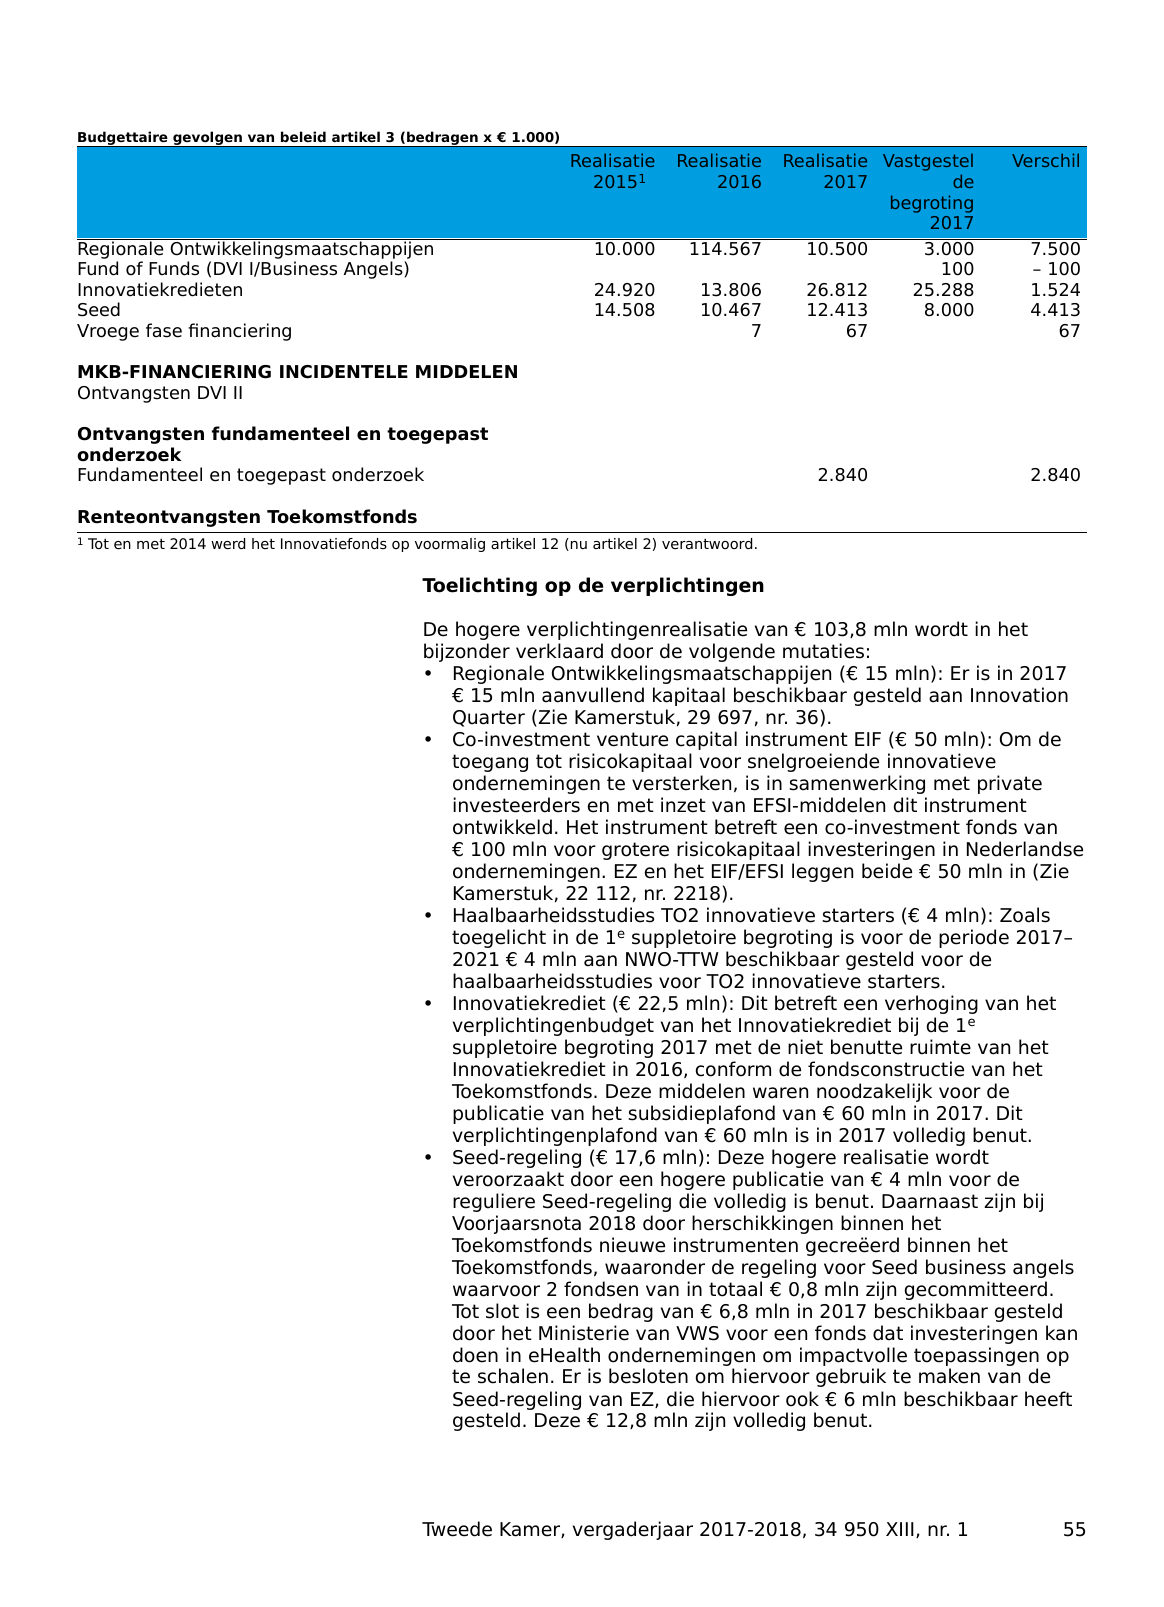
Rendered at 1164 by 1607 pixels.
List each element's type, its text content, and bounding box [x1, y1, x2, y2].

table_cell 3.000 [874, 240, 980, 259]
table_cell 24.920 [555, 280, 661, 300]
table_cell [555, 321, 661, 342]
text • Co-investment venture capital instrument EIF (€ 50 mln): Om de toegang tot risicokapitaal voor snelgroeiende innovatieve ondernemingen te versterken, is in samenwerking met private investeerders en met inzet van EFSI-middelen dit instrument ontwikkeld. Het instrument betreft een co-investment fonds van € 100 mln voor grotere risicokapitaal investeringen in Nederlandse ondernemingen. EZ en het EIF/EFSI leggen beide € 50 mln in (Zie Kamerstuk, 22 112, nr. 2218). [422, 729, 1087, 905]
table_cell Innovatiekredieten [77, 280, 555, 300]
table_cell [661, 342, 768, 362]
table_cell 4.413 [980, 300, 1087, 321]
table_cell [555, 342, 661, 362]
table_cell [768, 342, 874, 362]
table_cell 13.806 [661, 280, 768, 300]
table_cell [768, 486, 874, 507]
table_cell 1.524 [980, 280, 1087, 300]
table_cell 67 [980, 321, 1087, 342]
table_cell 67 [768, 321, 874, 342]
table_cell Realisatie 20151 [555, 147, 661, 238]
table_cell [980, 507, 1087, 532]
table_cell [555, 362, 661, 383]
table_cell Realisatie 2016 [661, 147, 768, 238]
table_cell [980, 404, 1087, 424]
table_cell [768, 404, 874, 424]
table_cell 10.000 [555, 240, 661, 259]
table_cell [768, 362, 874, 383]
table_cell [661, 362, 768, 383]
table_cell 25.288 [874, 280, 980, 300]
table_cell 14.508 [555, 300, 661, 321]
table_cell [874, 465, 980, 486]
table_cell 2.840 [768, 465, 874, 486]
table_cell [555, 486, 661, 507]
table_cell 10.500 [768, 240, 874, 259]
table_cell 2.840 [980, 465, 1087, 486]
table_cell [980, 362, 1087, 383]
table_cell – 100 [980, 259, 1087, 280]
table_cell [77, 342, 555, 362]
table_cell [980, 342, 1087, 362]
table_cell [661, 404, 768, 424]
table_cell Verschil [980, 147, 1087, 238]
table_cell [77, 486, 555, 507]
table_cell 1 Tot en met 2014 werd het Innovatiefonds op voormalig artikel 12 (nu artikel 2) verantwoord. [77, 533, 1087, 553]
table_cell [768, 507, 874, 532]
table_cell 100 [874, 259, 980, 280]
table_cell [555, 383, 661, 403]
table_cell [555, 404, 661, 424]
table_cell [874, 321, 980, 342]
table_cell 12.413 [768, 300, 874, 321]
table_cell [980, 424, 1087, 465]
table_cell [874, 383, 980, 403]
table_cell [661, 259, 768, 280]
table_cell [768, 383, 874, 403]
table_cell [874, 486, 980, 507]
table_cell [874, 362, 980, 383]
table_cell [874, 424, 980, 465]
table_cell [77, 404, 555, 424]
table_cell 7.500 [980, 240, 1087, 259]
table_cell [768, 259, 874, 280]
text • Seed-regeling (€ 17,6 mln): Deze hogere realisatie wordt veroorzaakt door een hogere publicatie van € 4 mln voor de reguliere Seed-regeling die volledig is benut. Daarnaast zijn bij Voorjaarsnota 2018 door herschikkingen binnen het Toekomstfonds nieuwe instrumenten gecreëerd binnen het Toekomstfonds, waaronder de regeling voor Seed business angels waarvoor 2 fondsen van in totaal € 0,8 mln zijn gecommitteerd. Tot slot is een bedrag van € 6,8 mln in 2017 beschikbaar gesteld door het Ministerie van VWS voor een fonds dat investeringen kan doen in eHealth ondernemingen om impactvolle toepassingen op te schalen. Er is besloten om hiervoor gebruik te maken van de Seed-regeling van EZ, die hiervoor ook € 6 mln beschikbaar heeft gesteld. Deze € 12,8 mln zijn volledig benut. [422, 1147, 1087, 1432]
table_cell Realisatie 2017 [768, 147, 874, 238]
table_cell Ontvangsten fundamenteel en toegepast onderzoek [77, 424, 555, 465]
subtitle Toelichting op de verplichtingen [422, 575, 1087, 597]
table_cell Fund of Funds (DVI I/Business Angels) [77, 259, 555, 280]
table_cell [874, 342, 980, 362]
table_cell [768, 424, 874, 465]
table_cell [661, 486, 768, 507]
table_cell [661, 424, 768, 465]
table_cell MKB-FINANCIERING INCIDENTELE MIDDELEN [77, 362, 555, 383]
table_cell Vastgestelde begroting 2017 [874, 147, 980, 238]
table_cell [77, 147, 555, 238]
table_cell 114.567 [661, 240, 768, 259]
table_cell [661, 507, 768, 532]
table_cell [661, 383, 768, 403]
table_cell [555, 424, 661, 465]
text De hogere verplichtingenrealisatie van € 103,8 mln wordt in het bijzonder verklaard door de volgende mutaties: [422, 619, 1087, 663]
table_cell [555, 259, 661, 280]
table_cell [555, 465, 661, 486]
text • Innovatiekrediet (€ 22,5 mln): Dit betreft een verhoging van het verplichtingenbudget van het Innovatiekrediet bij de 1e suppletoire begroting 2017 met de niet benutte ruimte van het Innovatiekrediet in 2016, conform de fondsconstructie van het Toekomstfonds. Deze middelen waren noodzakelijk voor de publicatie van het subsidieplafond van € 60 mln in 2017. Dit verplichtingenplafond van € 60 mln is in 2017 volledig benut. [422, 993, 1087, 1147]
table_cell 10.467 [661, 300, 768, 321]
table_cell Renteontvangsten Toekomstfonds [77, 507, 555, 532]
table_cell [874, 404, 980, 424]
table_cell Seed [77, 300, 555, 321]
table_cell [661, 465, 768, 486]
table_cell [555, 507, 661, 532]
table_header Budgettaire gevolgen van beleid artikel 3 (bedragen x € 1.000) [77, 130, 1087, 146]
text • Regionale Ontwikkelingsmaatschappijen (€ 15 mln): Er is in 2017 € 15 mln aanvullend kapitaal beschikbaar gesteld aan Innovation Quarter (Zie Kamerstuk, 29 697, nr. 36). [422, 663, 1087, 729]
table_cell [980, 383, 1087, 403]
table_cell Fundamenteel en toegepast onderzoek [77, 465, 555, 486]
table_cell Ontvangsten DVI II [77, 383, 555, 403]
table_cell [980, 486, 1087, 507]
table_cell 8.000 [874, 300, 980, 321]
table_cell Regionale Ontwikkelingsmaatschappijen [77, 240, 555, 259]
table_cell 26.812 [768, 280, 874, 300]
table_cell [874, 507, 980, 532]
table_cell 7 [661, 321, 768, 342]
table_cell Vroege fase financiering [77, 321, 555, 342]
text • Haalbaarheidsstudies TO2 innovatieve starters (€ 4 mln): Zoals toegelicht in de 1e suppletoire begroting is voor de periode 2017–2021 € 4 mln aan NWO-TTW beschikbaar gesteld voor de haalbaarheidsstudies voor TO2 innovatieve starters. [422, 905, 1087, 993]
